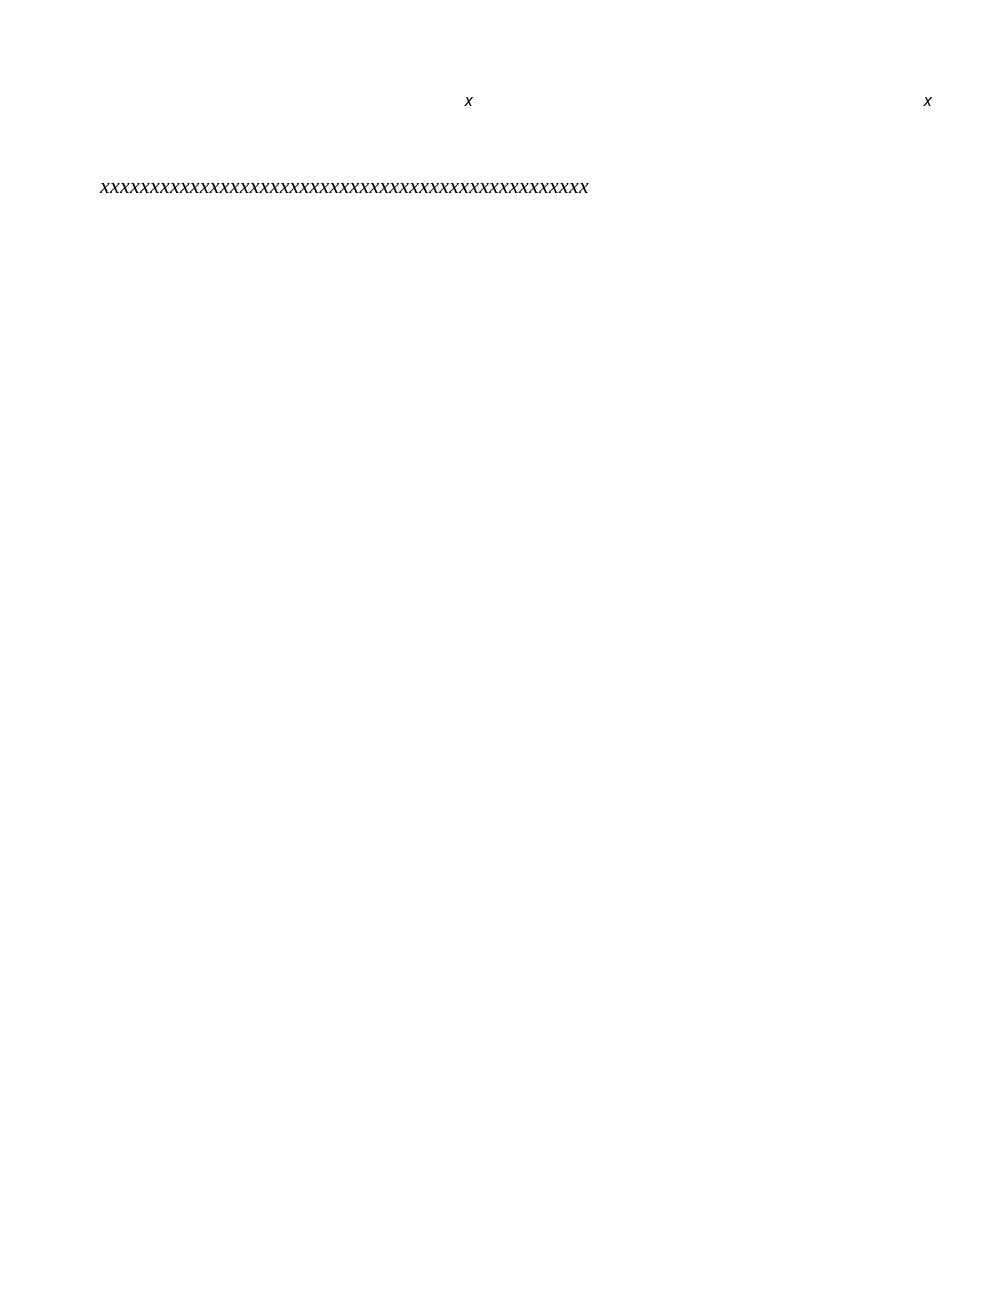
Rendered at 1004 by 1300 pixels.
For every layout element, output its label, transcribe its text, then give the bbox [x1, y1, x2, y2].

text xxxxxxxxxxxxxxxxxxxxxxxxxxxxxxxxxxxxxxxxxxxxxxxxx [100, 174, 850, 198]
